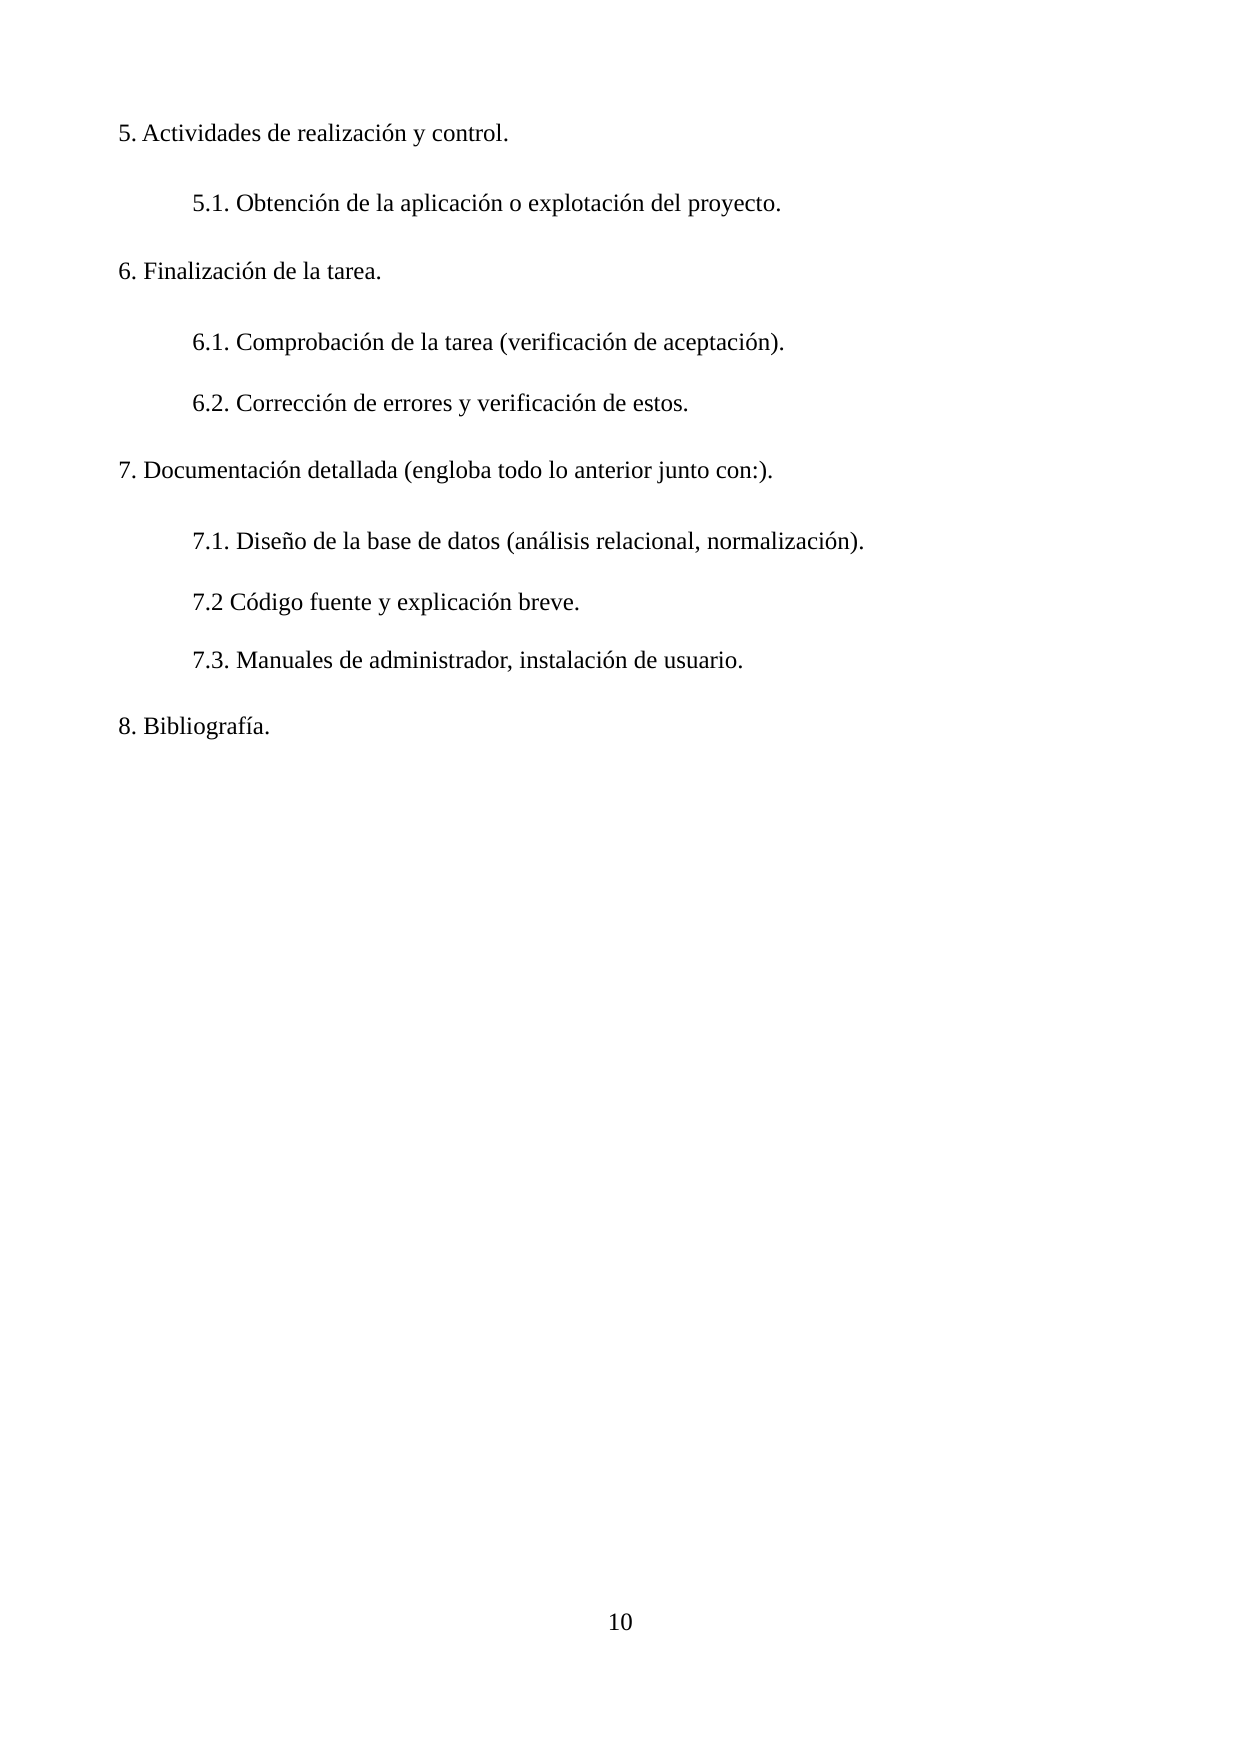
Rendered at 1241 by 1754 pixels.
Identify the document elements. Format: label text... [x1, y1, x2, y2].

subtitle 6.2. Corrección de errores y verificación de estos. [118, 384, 1122, 418]
subtitle 7. Documentación detallada (engloba todo lo anterior junto con:). [118, 455, 1122, 484]
subtitle 7.3. Manuales de administrador, instalación de usuario. [118, 642, 1122, 674]
subtitle 6.1. Comprobación de la tarea (verificación de aceptación). [118, 318, 1122, 357]
subtitle 7.1. Diseño de la base de datos (análisis relacional, normalización). [118, 517, 1122, 556]
subtitle 6. Finalización de la tarea. [118, 256, 1122, 285]
subtitle 5.1. Obtención de la aplicación o explotación del proyecto. [118, 180, 1122, 219]
subtitle 8. Bibliografía. [118, 711, 1122, 740]
subtitle 5. Actividades de realización y control. [118, 118, 1122, 147]
subtitle 7.2 Código fuente y explicación breve. [118, 583, 1122, 617]
